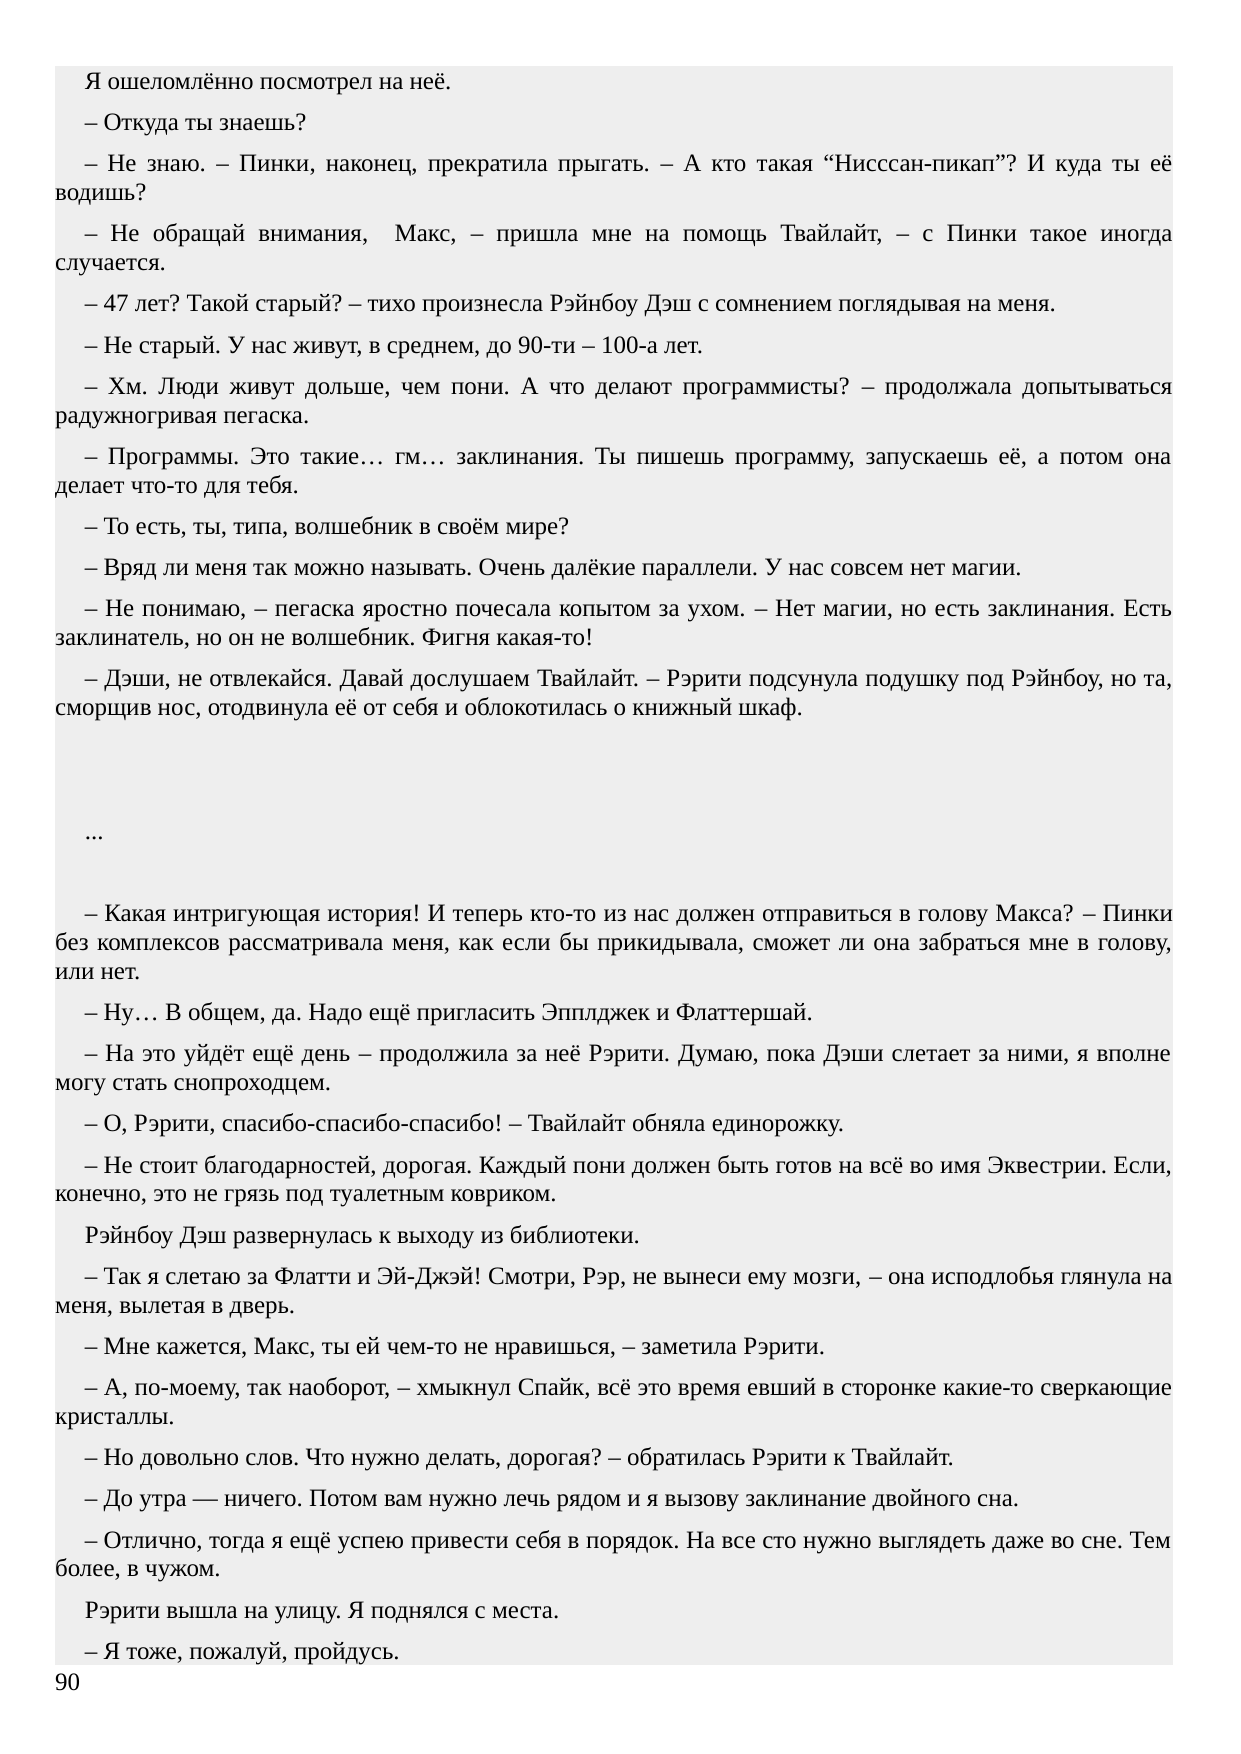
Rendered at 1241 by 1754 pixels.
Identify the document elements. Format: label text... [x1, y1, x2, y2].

text – Так я слетаю за Флатти и Эй-Джэй! Смотри, Рэр, не вынеси ему мозги, – она исподлобья глянула на меня, вылетая в дверь. [55, 1261, 1173, 1318]
text – То есть, ты, типа, волшебник в своём мире? [55, 511, 1173, 540]
text – Отлично, тогда я ещё успею привести себя в порядок. На все сто нужно выглядеть даже во сне. Тем более, в чужом. [55, 1525, 1173, 1582]
text – Не старый. У нас живут, в среднем, до 90-ти – 100-а лет. [55, 330, 1173, 358]
text – 47 лет? Такой старый? – тихо произнесла Рэйнбоу Дэш с сомнением поглядывая на меня. [55, 288, 1173, 317]
text – Дэши, не отвлекайся. Давай дослушаем Твайлайт. – Рэрити подсунула подушку под Рэйнбоу, но та, сморщив нос, отодвинула её от себя и облокотилась о книжный шкаф. [55, 663, 1173, 721]
text Рэйнбоу Дэш развернулась к выходу из библиотеки. [55, 1220, 1173, 1248]
text – Программы. Это такие… гм… заклинания. Ты пишешь программу, запускаешь её, а потом она делает что-то для тебя. [55, 441, 1173, 498]
text – Не обращай внимания, Макс, – пришла мне на помощь Твайлайт, – с Пинки такое иногда случается. [55, 218, 1173, 276]
text – На это уйдёт ещё день – продолжила за неё Рэрити. Думаю, пока Дэши слетает за ними, я вполне могу стать снопроходцем. [55, 1038, 1173, 1096]
text – До утра — ничего. Потом вам нужно лечь рядом и я вызову заклинание двойного сна. [55, 1483, 1173, 1512]
text – Хм. Люди живут дольше, чем пони. А что делают программисты? – продолжала допытываться радужногривая пегаска. [55, 371, 1173, 428]
text – Не стоит благодарностей, дорогая. Каждый пони должен быть готов на всё во имя Эквестрии. Если, конечно, это не грязь под туалетным ковриком. [55, 1150, 1173, 1207]
text – Не понимаю, – пегаска яростно почесала копытом за ухом. – Нет магии, но есть заклинания. Есть заклинатель, но он не волшебник. Фигня какая-то! [55, 593, 1173, 651]
text Рэрити вышла на улицу. Я поднялся с места. [55, 1595, 1173, 1623]
text ... [55, 816, 1173, 845]
text – Ну… В общем, да. Надо ещё пригласить Эпплджек и Флаттершай. [55, 997, 1173, 1026]
text – Какая интригующая история! И теперь кто-то из нас должен отправиться в голову Макса? – Пинки без комплексов рассматривала меня, как если бы прикидывала, сможет ли она забраться мне в голову, или нет. [55, 898, 1173, 985]
text Я ошеломлённо посмотрел на неё. [55, 66, 1173, 95]
text – Не знаю. – Пинки, наконец, прекратила прыгать. – А кто такая “Нисссан-пикап”? И куда ты её водишь? [55, 148, 1173, 206]
text – Откуда ты знаешь? [55, 107, 1173, 136]
text – А, по-моему, так наоборот, – хмыкнул Спайк, всё это время евший в сторонке какие-то сверкающие кристаллы. [55, 1372, 1173, 1430]
text – Я тоже, пожалуй, пройдусь. [55, 1636, 1173, 1665]
text – Мне кажется, Макс, ты ей чем-то не нравишься, – заметила Рэрити. [55, 1331, 1173, 1360]
text – Но довольно слов. Что нужно делать, дорогая? – обратилась Рэрити к Твайлайт. [55, 1442, 1173, 1471]
text – О, Рэрити, спасибо-спасибо-спасибо! – Твайлайт обняла единорожку. [55, 1108, 1173, 1137]
text – Вряд ли меня так можно называть. Очень далёкие параллели. У нас совсем нет магии. [55, 552, 1173, 581]
